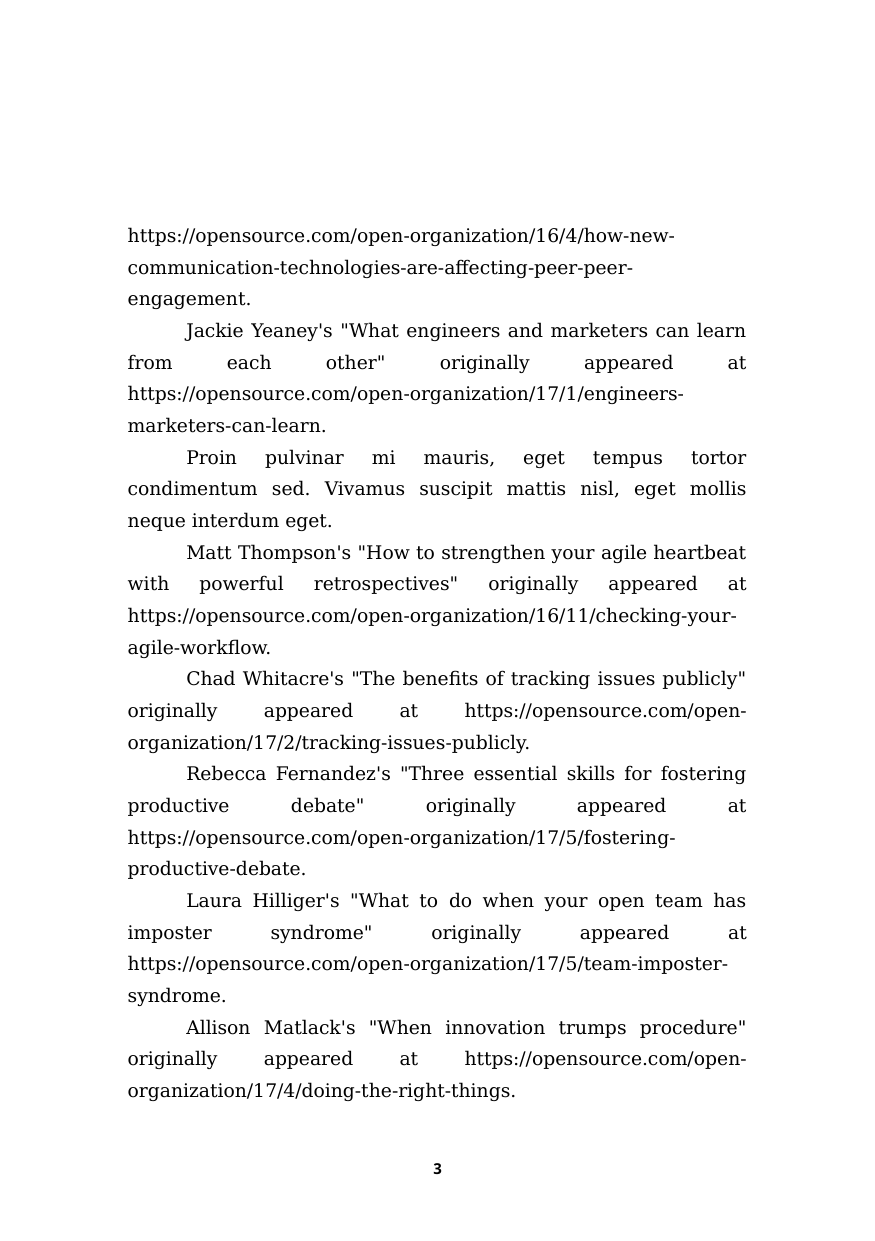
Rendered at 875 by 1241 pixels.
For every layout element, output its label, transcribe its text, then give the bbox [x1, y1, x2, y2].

text Chad Whitacre's "The benefits of tracking issues publicly" originally appeared at https://opensource.com/open-organization/17/2/tracking-issues-publicly. [127, 668, 747, 753]
text Jackie Yeaney's "What engineers and marketers can learn from each other" originally appeared at https://opensource.com/open-organization/17/1/engineers-marketers-can-learn. [127, 320, 747, 437]
text Rebecca Fernandez's "Three essential skills for fostering productive debate" originally appeared at https://opensource.com/open-organization/17/5/fostering-productive-debate. [127, 763, 747, 880]
text https://opensource.com/open-organization/16/4/how-new-communication-technologies-are-affecting-peer-peer-engagement. [127, 225, 747, 310]
text Allison Matlack's "When innovation trumps procedure" originally appeared at https://opensource.com/open-organization/17/4/doing-the-right-things. [127, 1017, 747, 1102]
text Laura Hilliger's "What to do when your open team has imposter syndrome" originally appeared at https://opensource.com/open-organization/17/5/team-imposter-syndrome. [127, 890, 747, 1007]
text Proin pulvinar mi mauris, eget tempus tortor condimentum sed. Vivamus suscipit mattis nisl, eget mollis neque interdum eget. [127, 447, 747, 532]
text Matt Thompson's "How to strengthen your agile heartbeat with powerful retrospectives" originally appeared at https://opensource.com/open-organization/16/11/checking-your-agile-workflow. [127, 542, 747, 658]
